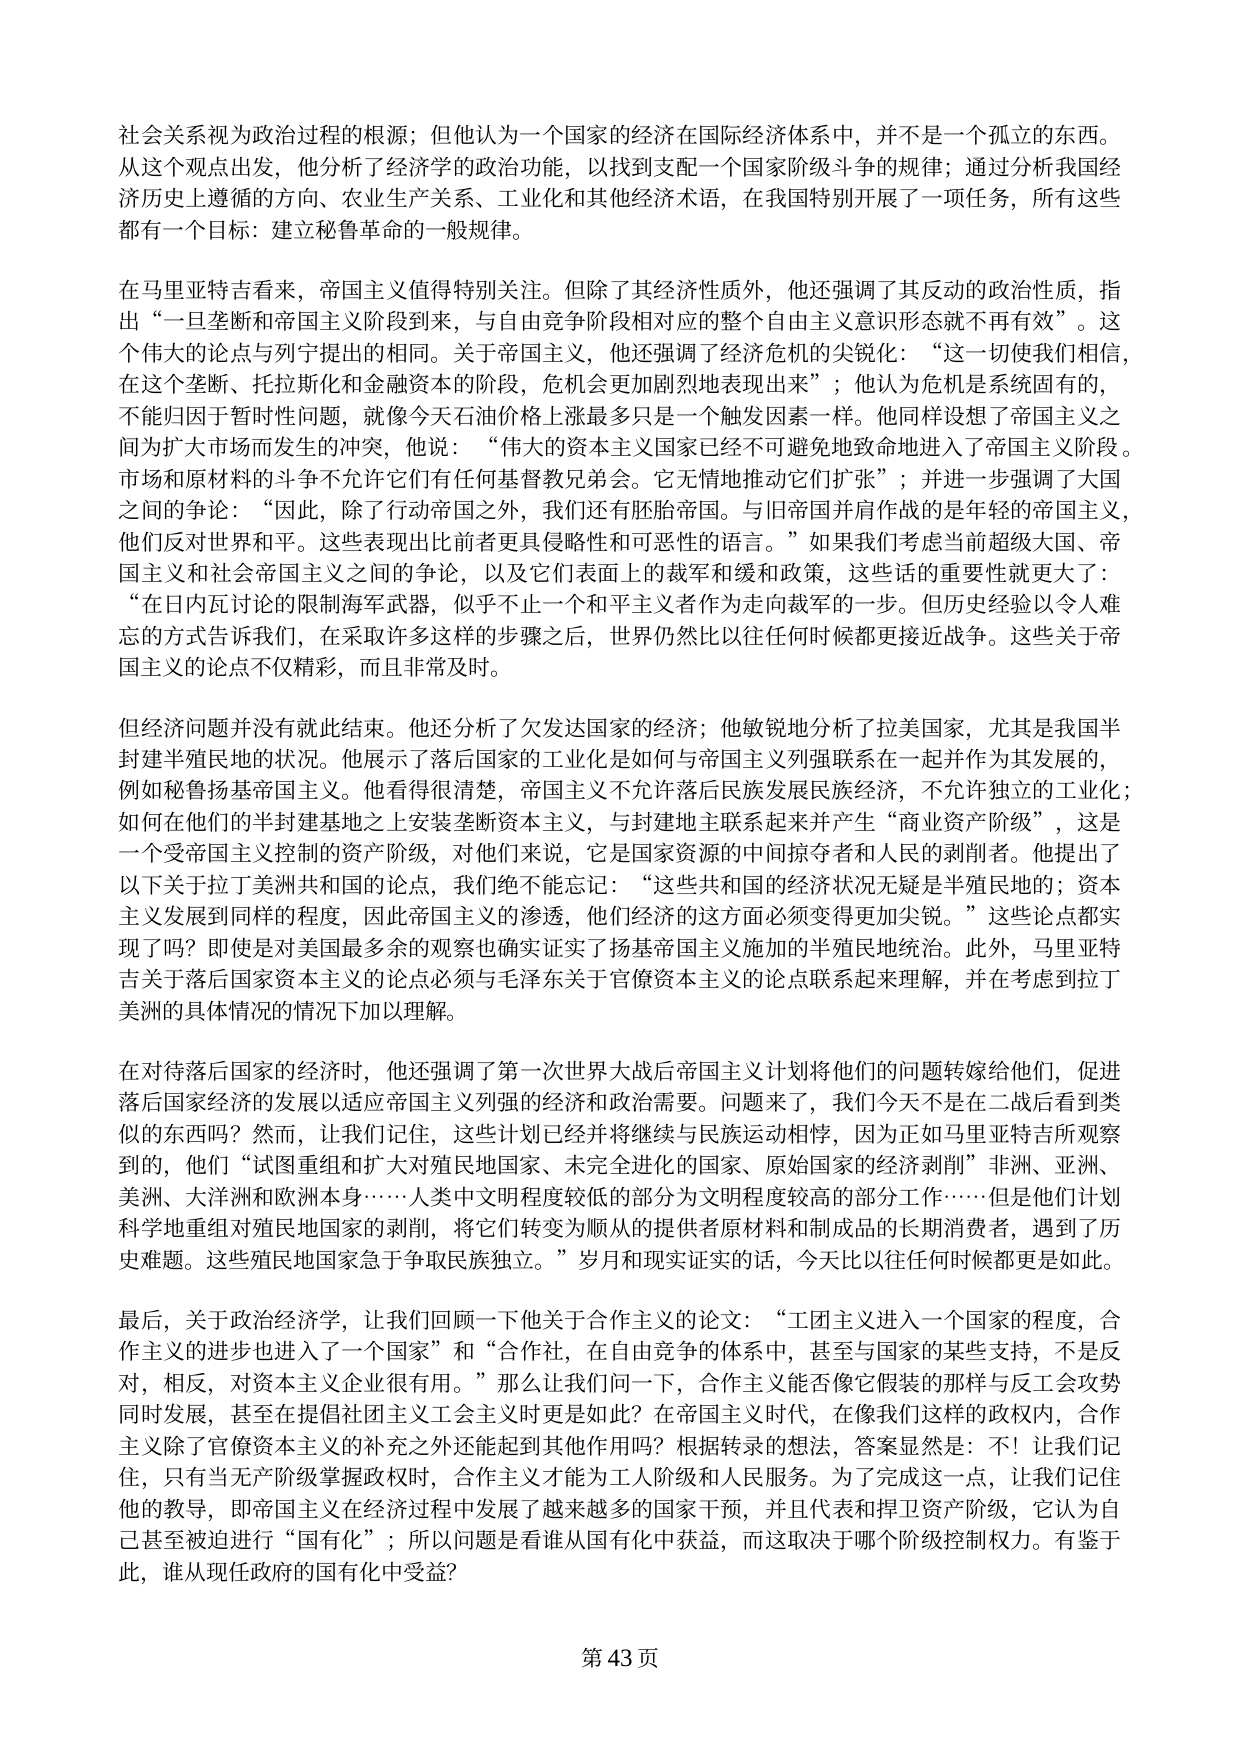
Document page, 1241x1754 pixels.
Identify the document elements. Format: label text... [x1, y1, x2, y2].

text 社会关系视为政治过程的根源；但他认为一个国家的经济在国际经济体系中，并不是一个孤立的东西。从这个观点出发，他分析了经济学的政治功能，以找到支配一个国家阶级斗争的规律；通过分析我国经济历史上遵循的方向、农业生产关系、工业化和其他经济术语，在我国特别开展了一项任务，所有这些都有一个目标：建立秘鲁革命的一般规律。 [118, 118, 1122, 244]
text 在马里亚特吉看来，帝国主义值得特别关注。但除了其经济性质外，他还强调了其反动的政治性质，指出“一旦垄断和帝国主义阶段到来，与自由竞争阶段相对应的整个自由主义意识形态就不再有效”。这个伟大的论点与列宁提出的相同。关于帝国主义，他还强调了经济危机的尖锐化：“这一切使我们相信，在这个垄断、托拉斯化和金融资本的阶段，危机会更加剧烈地表现出来”；他认为危机是系统固有的，不能归因于暂时性问题，就像今天石油价格上涨最多只是一个触发因素一样。他同样设想了帝国主义之间为扩大市场而发生的冲突，他说： “伟大的资本主义国家已经不可避免地致命地进入了帝国主义阶段。市场和原材料的斗争不允许它们有任何基督教兄弟会。它无情地推动它们扩张”；并进一步强调了大国之间的争论：“因此，除了行动帝国之外，我们还有胚胎帝国。与旧帝国并肩作战的是年轻的帝国主义，他们反对世界和平。这些表现出比前者更具侵略性和可恶性的语言。”如果我们考虑当前超级大国、帝国主义和社会帝国主义之间的争论，以及它们表面上的裁军和缓和政策，这些话的重要性就更大了：“在日内瓦讨论的限制海军武器，似乎不止一个和平主义者作为走向裁军的一步。但历史经验以令人难忘的方式告诉我们，在采取许多这样的步骤之后，世界仍然比以往任何时候都更接近战争。这些关于帝国主义的论点不仅精彩，而且非常及时。 [118, 273, 1122, 682]
text 在对待落后国家的经济时，他还强调了第一次世界大战后帝国主义计划将他们的问题转嫁给他们，促进落后国家经济的发展以适应帝国主义列强的经济和政治需要。问题来了，我们今天不是在二战后看到类似的东西吗？然而，让我们记住，这些计划已经并将继续与民族运动相悖，因为正如马里亚特吉所观察到的，他们“试图重组和扩大对殖民地国家、未完全进化的国家、原始国家的经济剥削”非洲、亚洲、美洲、大洋洲和欧洲本身……人类中文明程度较低的部分为文明程度较高的部分工作……但是他们计划科学地重组对殖民地国家的剥削，将它们转变为顺从的提供者原材料和制成品的长期消费者，遇到了历史难题。这些殖民地国家急于争取民族独立。”岁月和现实证实的话，今天比以往任何时候都更是如此。 [118, 1054, 1122, 1274]
text 但经济问题并没有就此结束。他还分析了欠发达国家的经济；他敏锐地分析了拉美国家，尤其是我国半封建半殖民地的状况。他展示了落后国家的工业化是如何与帝国主义列强联系在一起并作为其发展的，例如秘鲁扬基帝国主义。他看得很清楚，帝国主义不允许落后民族发展民族经济，不允许独立的工业化；如何在他们的半封建基地之上安装垄断资本主义，与封建地主联系起来并产生“商业资产阶级”，这是一个受帝国主义控制的资产阶级，对他们来说，它是国家资源的中间掠夺者和人民的剥削者。他提出了以下关于拉丁美洲共和国的论点，我们绝不能忘记：“这些共和国的经济状况无疑是半殖民地的；资本主义发展到同样的程度，因此帝国主义的渗透，他们经济的这方面必须变得更加尖锐。”这些论点都实现了吗？即使是对美国最多余的观察也确实证实了扬基帝国主义施加的半殖民地统治。此外，马里亚特吉关于落后国家资本主义的论点必须与毛泽东关于官僚资本主义的论点联系起来理解，并在考虑到拉丁美洲的具体情况的情况下加以理解。 [118, 711, 1122, 1025]
text 最后，关于政治经济学，让我们回顾一下他关于合作主义的论文：“工团主义进入一个国家的程度，合作主义的进步也进入了一个国家”和“合作社，在自由竞争的体系中，甚至与国家的某些支持，不是反对，相反，对资本主义企业很有用。”那么让我们问一下，合作主义能否像它假装的那样与反工会攻势同时发展，甚至在提倡社团主义工会主义时更是如此？在帝国主义时代，在像我们这样的政权内，合作主义除了官僚资本主义的补充之外还能起到其他作用吗？根据转录的想法，答案显然是：不！让我们记住，只有当无产阶级掌握政权时，合作主义才能为工人阶级和人民服务。为了完成这一点，让我们记住他的教导，即帝国主义在经济过程中发展了越来越多的国家干预，并且代表和捍卫资产阶级，它认为自己甚至被迫进行“国有化”；所以问题是看谁从国有化中获益，而这取决于哪个阶级控制权力。有鉴于此，谁从现任政府的国有化中受益？ [118, 1303, 1122, 1586]
